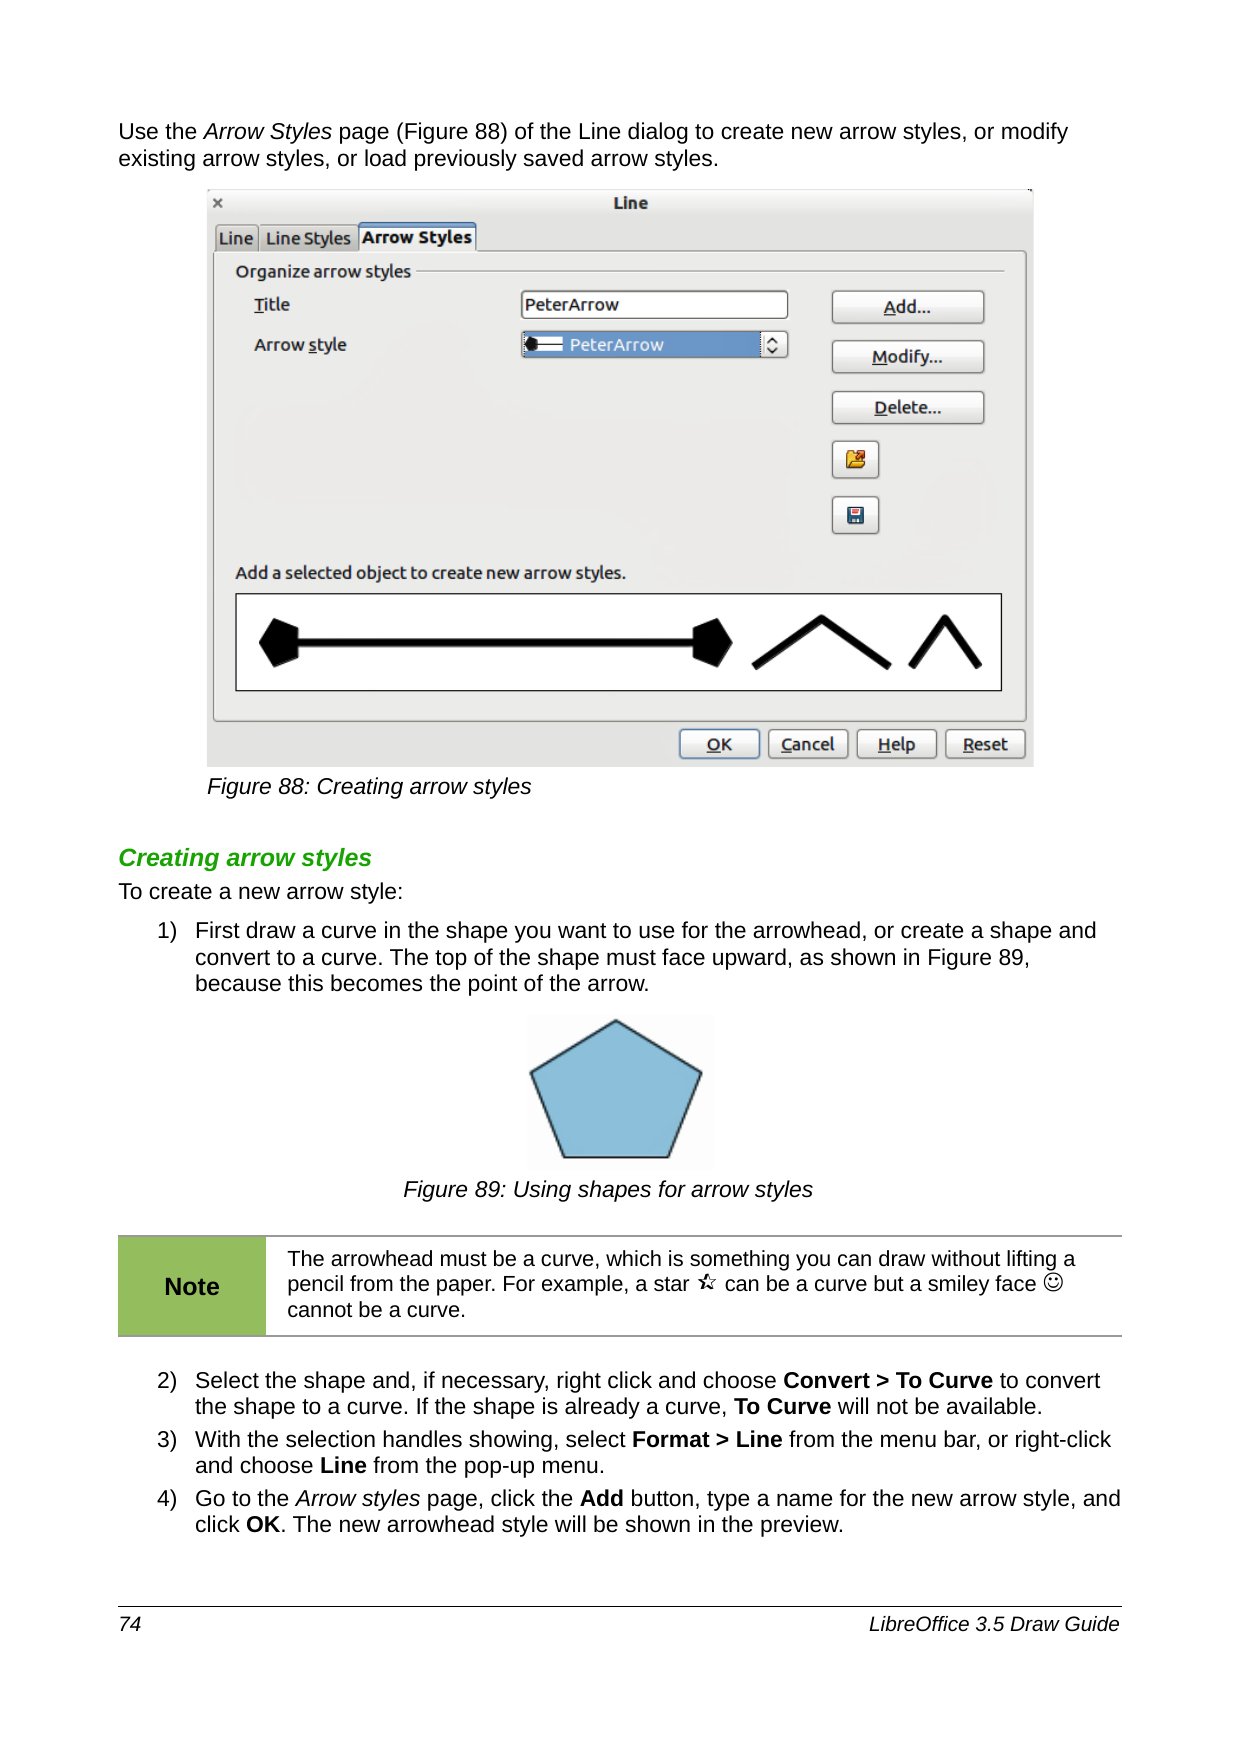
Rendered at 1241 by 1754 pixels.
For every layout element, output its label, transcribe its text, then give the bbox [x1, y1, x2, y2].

text Figure 89: Using shapes for arrow styles [403, 1176, 837, 1202]
text Figure 88: Creating arrow styles [207, 773, 1033, 799]
picture [526, 1015, 714, 1170]
table_header Note [118, 1237, 266, 1335]
list Use the Arrow Styles page (Figure 88) of the Line dialog to create new arrow styles, or modify existing arrow styles, or load previously saved arrow styles. [118, 118, 1122, 171]
picture [206, 189, 1034, 767]
subtitle Creating arrow styles [118, 843, 1122, 872]
text To create a new arrow style: [118, 878, 1122, 904]
list Go to the Arrow styles page, click the Add button, type a name for the new arrow style, and click OK. The new arrowhead style will be shown in the preview. [177, 1484, 1122, 1537]
list First draw a curve in the shape you want to use for the arrowhead, or create a shape and convert to a curve. The top of the shape must face upward, as shown in Figure 89, because this becomes the point of the arrow. [177, 917, 1122, 996]
list Select the shape and, if necessary, right click and choose Convert > To Curve to convert the shape to a curve. If the shape is already a curve, To Curve will not be available. [177, 1367, 1122, 1419]
list With the selection handles showing, select Format > Line from the menu bar, or right-click and choose Line from the pop-up menu. [177, 1426, 1122, 1478]
table_header The arrowhead must be a curve, which is something you can draw without lifting a pencil from the paper. For example, a star ¶ can be a curve but a smiley face J cannot be a curve. [266, 1237, 1122, 1335]
